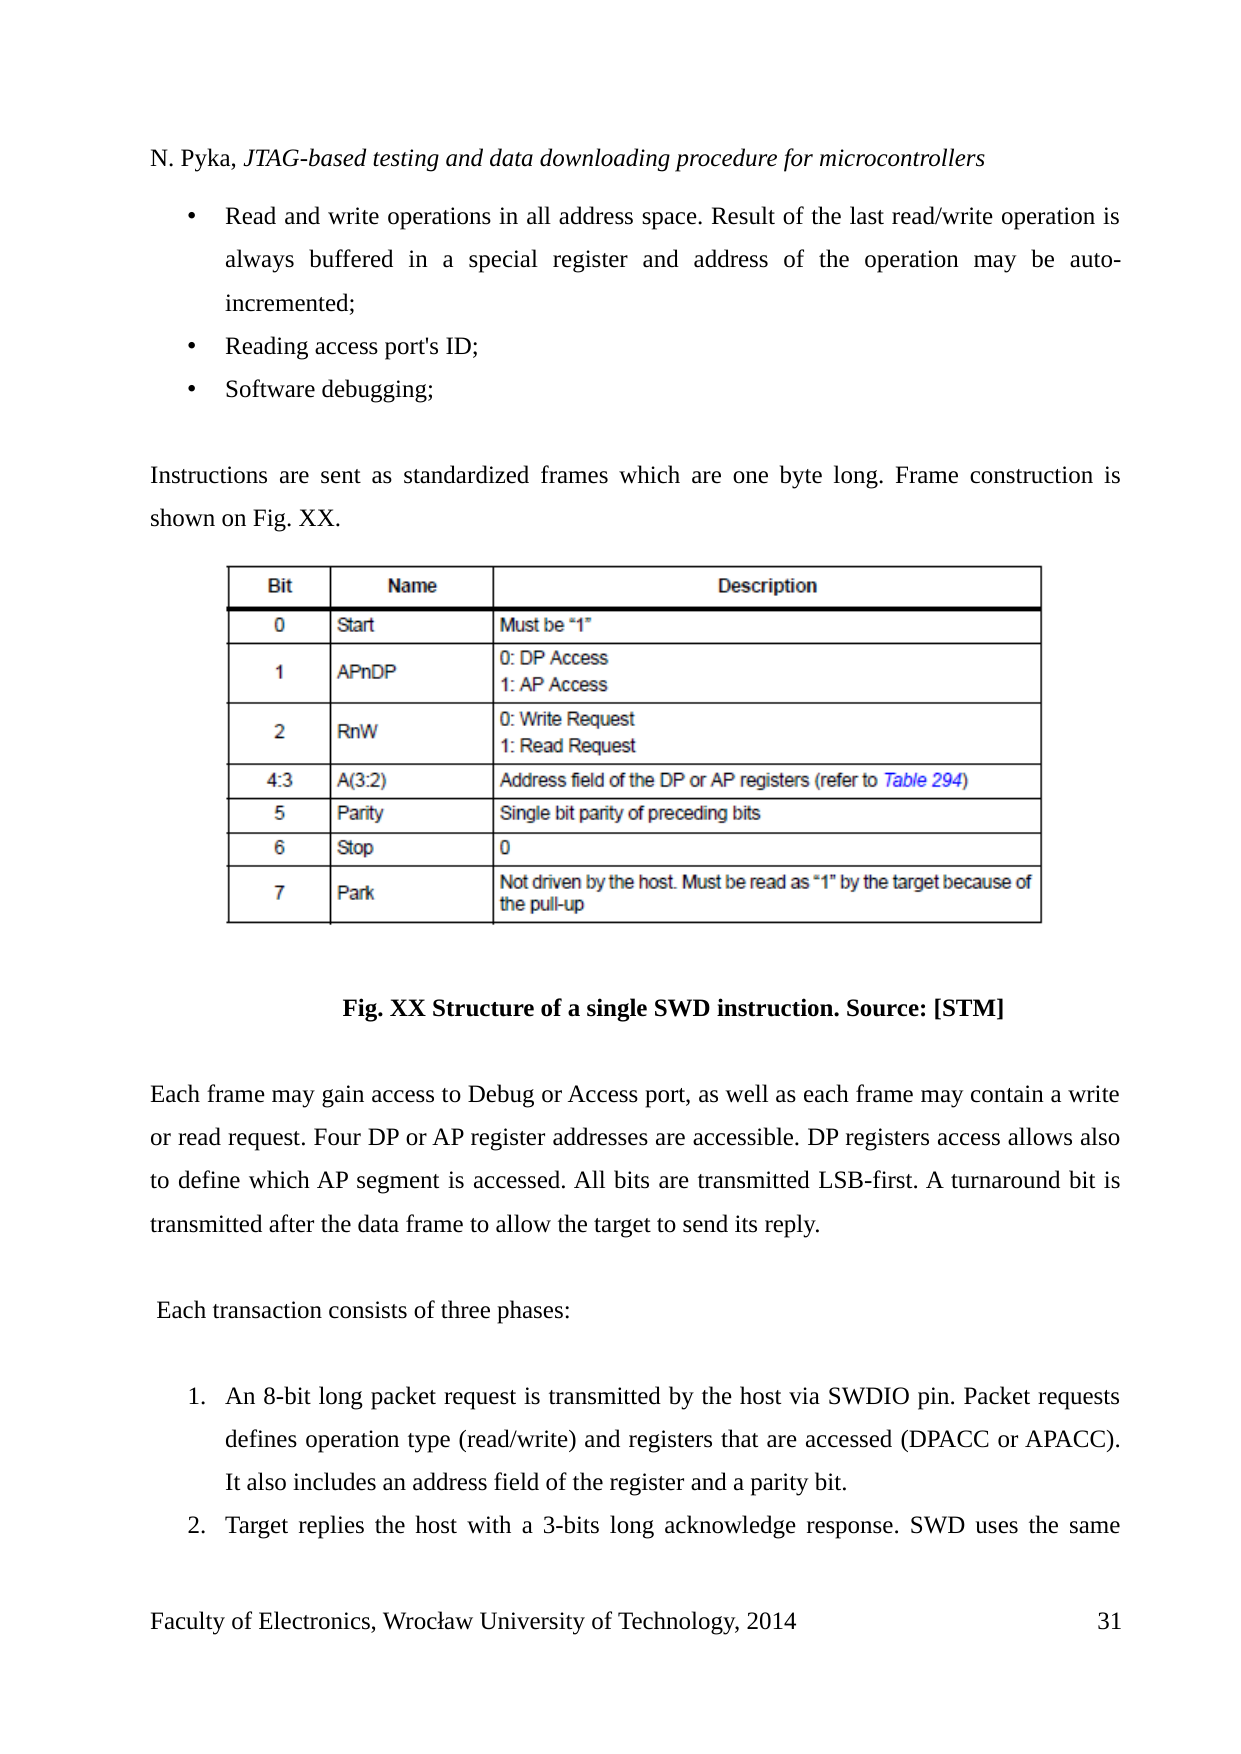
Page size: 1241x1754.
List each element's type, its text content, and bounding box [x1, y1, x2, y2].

list Reading access port's ID; [187, 331, 1122, 359]
list Target replies the host with a 3-bits long acknowledge response. SWD uses the same [187, 1511, 1122, 1539]
text Instructions are sent as standardized frames which are one byte long. Frame construction is shown on Fig. XX. [150, 460, 1122, 532]
text Each frame may gain access to Debug or Access port, as well as each frame may contain a write or read request. Four DP or AP register addresses are accessible. DP registers access allows also to define which AP segment is accessed. All bits are transmitted LSB-first. A turnaround bit is transmitted after the data frame to allow the target to send its reply. [150, 1079, 1122, 1237]
list An 8-bit long packet request is transmitted by the host via SWDIO pin. Packet requests defines operation type (read/write) and registers that are accessed (DPACC or APACC). It also includes an address field of the register and a parity bit. [187, 1381, 1122, 1496]
list Software debugging; [187, 374, 1122, 403]
list Each transaction consists of three phases: [112, 1295, 1122, 1324]
list Fig. XX Structure of a single SWD instruction. Source: [STM] [187, 993, 1122, 1022]
list Read and write operations in all address space. Result of the last read/write operation is always buffered in a special register and address of the operation may be auto-incremented; [187, 201, 1122, 316]
picture [222, 563, 1060, 936]
